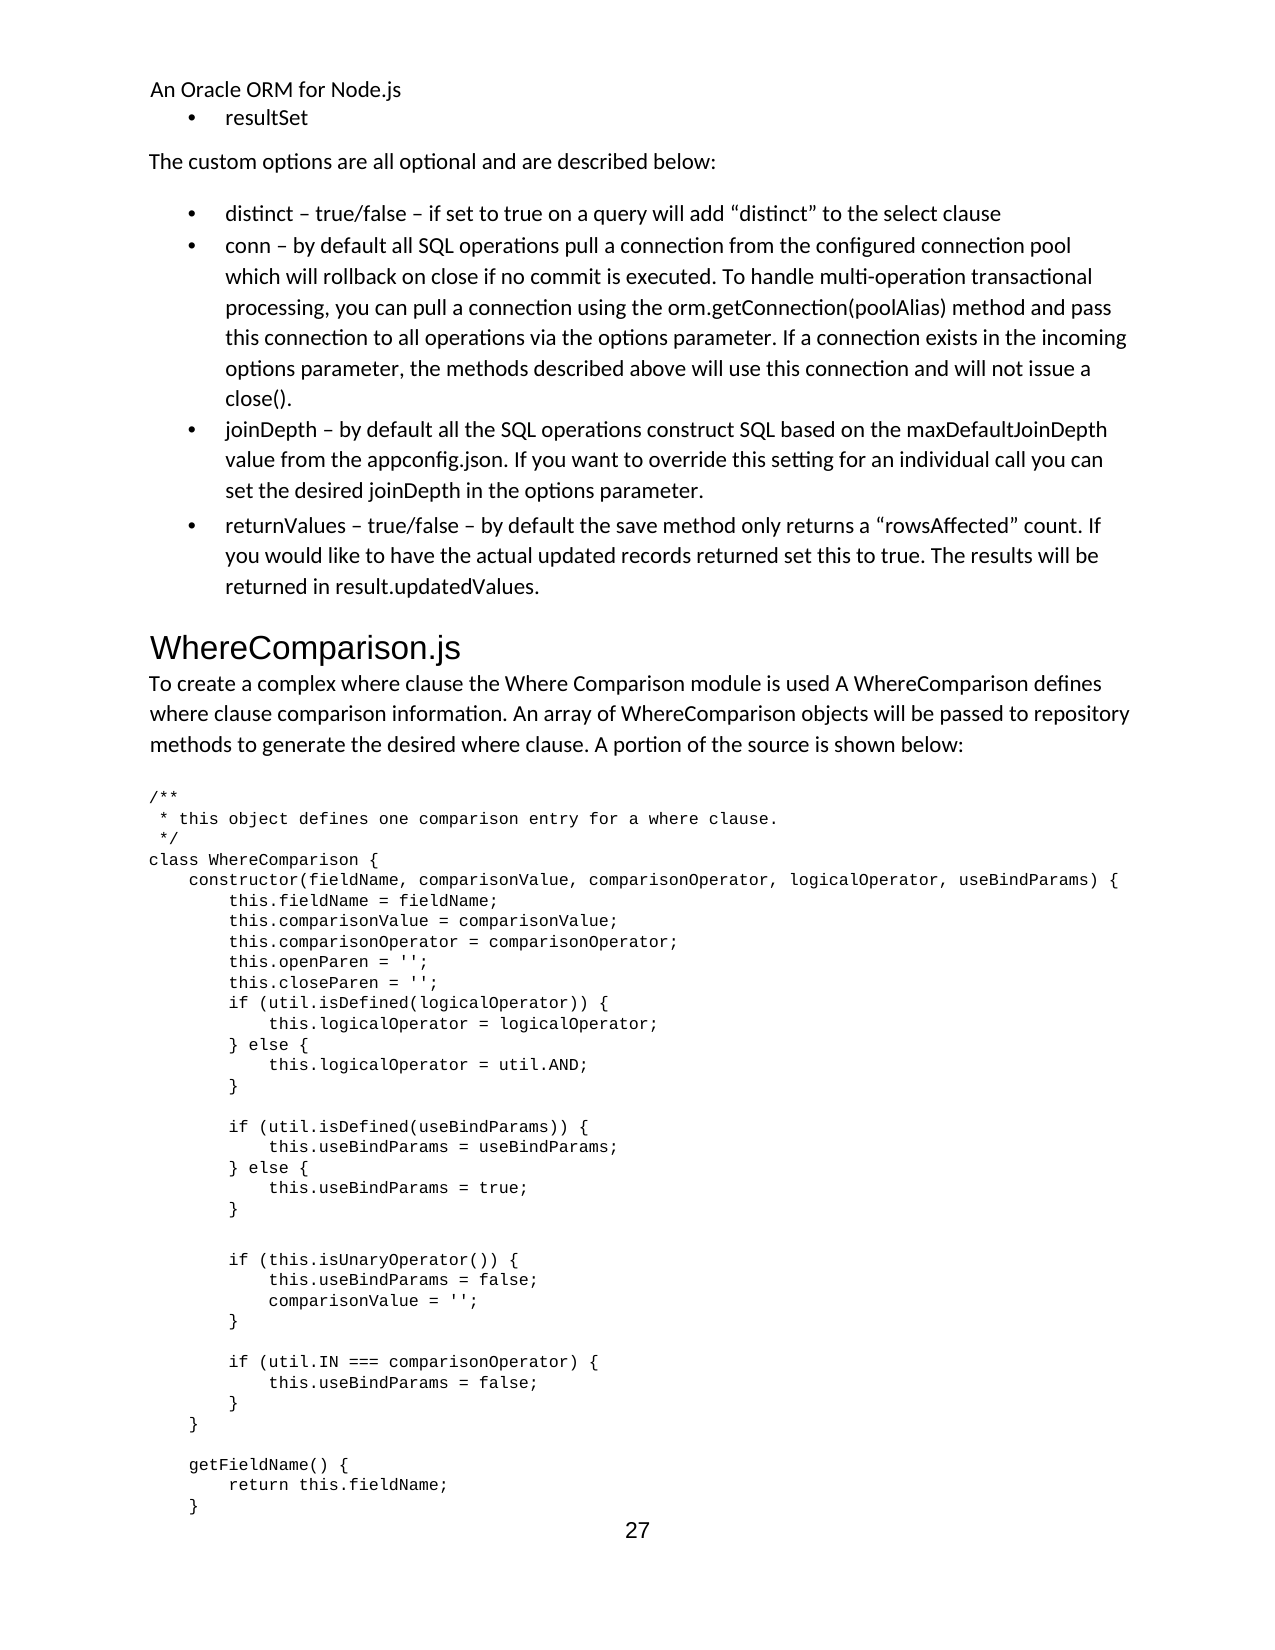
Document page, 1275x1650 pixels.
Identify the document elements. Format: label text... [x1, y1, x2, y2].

text /** [148, 790, 1132, 809]
list joinDepth – by default all the SQL operations construct SQL based on the maxDefaultJoinDepth value from the appconfig.json. If you want to override this setting for an individual call you can set the desired joinDepth in the options parameter. [188, 415, 1132, 504]
text comparisonValue = ''; [148, 1292, 1132, 1311]
text } [148, 1200, 1132, 1219]
text */ [148, 831, 1132, 850]
text this.fieldName = fieldName; [148, 892, 1132, 911]
text class WhereComparison { [148, 851, 1132, 870]
text } [148, 1077, 1132, 1096]
list resultSet [188, 103, 1132, 131]
text this.useBindParams = useBindParams; [148, 1139, 1132, 1157]
text if (util.IN === comparisonOperator) { [148, 1354, 1132, 1373]
subtitle WhereComparison.js [150, 628, 1143, 667]
text } else { [148, 1159, 1132, 1178]
text return this.fieldName; [148, 1477, 1132, 1496]
list returnValues – true/false – by default the save method only returns a “rowsAffected” count. If you would like to have the actual updated records returned set this to true. The results will be returned in result.updatedValues. [188, 511, 1132, 600]
text this.logicalOperator = logicalOperator; [148, 1016, 1132, 1034]
text } [148, 1415, 1132, 1434]
list conn – by default all SQL operations pull a connection from the configured connection pool which will rollback on close if no commit is executed. To handle multi-operation transactional processing, you can pull a connection using the orm.getConnection(poolAlias) method and pass this connection to all operations via the options parameter. If a connection exists in the incoming options parameter, the methods described above will use this connection and will not issue a close(). [188, 232, 1132, 412]
text this.comparisonOperator = comparisonOperator; [148, 933, 1132, 952]
text if (this.isUnaryOperator()) { [148, 1251, 1132, 1270]
text * this object defines one comparison entry for a where clause. [148, 810, 1132, 829]
text getFieldName() { [148, 1456, 1132, 1475]
text constructor(fieldName, comparisonValue, comparisonOperator, logicalOperator, useBindParams) { [148, 872, 1132, 891]
text } [148, 1313, 1132, 1332]
text this.useBindParams = true; [148, 1180, 1132, 1198]
list distinct – true/false – if set to true on a query will add “distinct” to the select clause [188, 199, 1132, 227]
text } [148, 1395, 1132, 1414]
text this.openParen = ''; [148, 954, 1132, 973]
text this.useBindParams = false; [148, 1272, 1132, 1291]
text } [148, 1497, 1132, 1516]
text To create a complex where clause the Where Comparison module is used A WhereComparison defines where clause comparison information. An array of WhereComparison objects will be passed to repository methods to generate the desired where clause. A portion of the source is shown below: [148, 669, 1132, 758]
text this.logicalOperator = util.AND; [148, 1057, 1132, 1075]
text this.closeParen = ''; [148, 974, 1132, 993]
text if (util.isDefined(logicalOperator)) { [148, 995, 1132, 1014]
text this.comparisonValue = comparisonValue; [148, 913, 1132, 932]
text this.useBindParams = false; [148, 1374, 1132, 1393]
text if (util.isDefined(useBindParams)) { [148, 1118, 1132, 1137]
text } else { [148, 1036, 1132, 1055]
text The custom options are all optional and are described below: [148, 147, 1132, 175]
